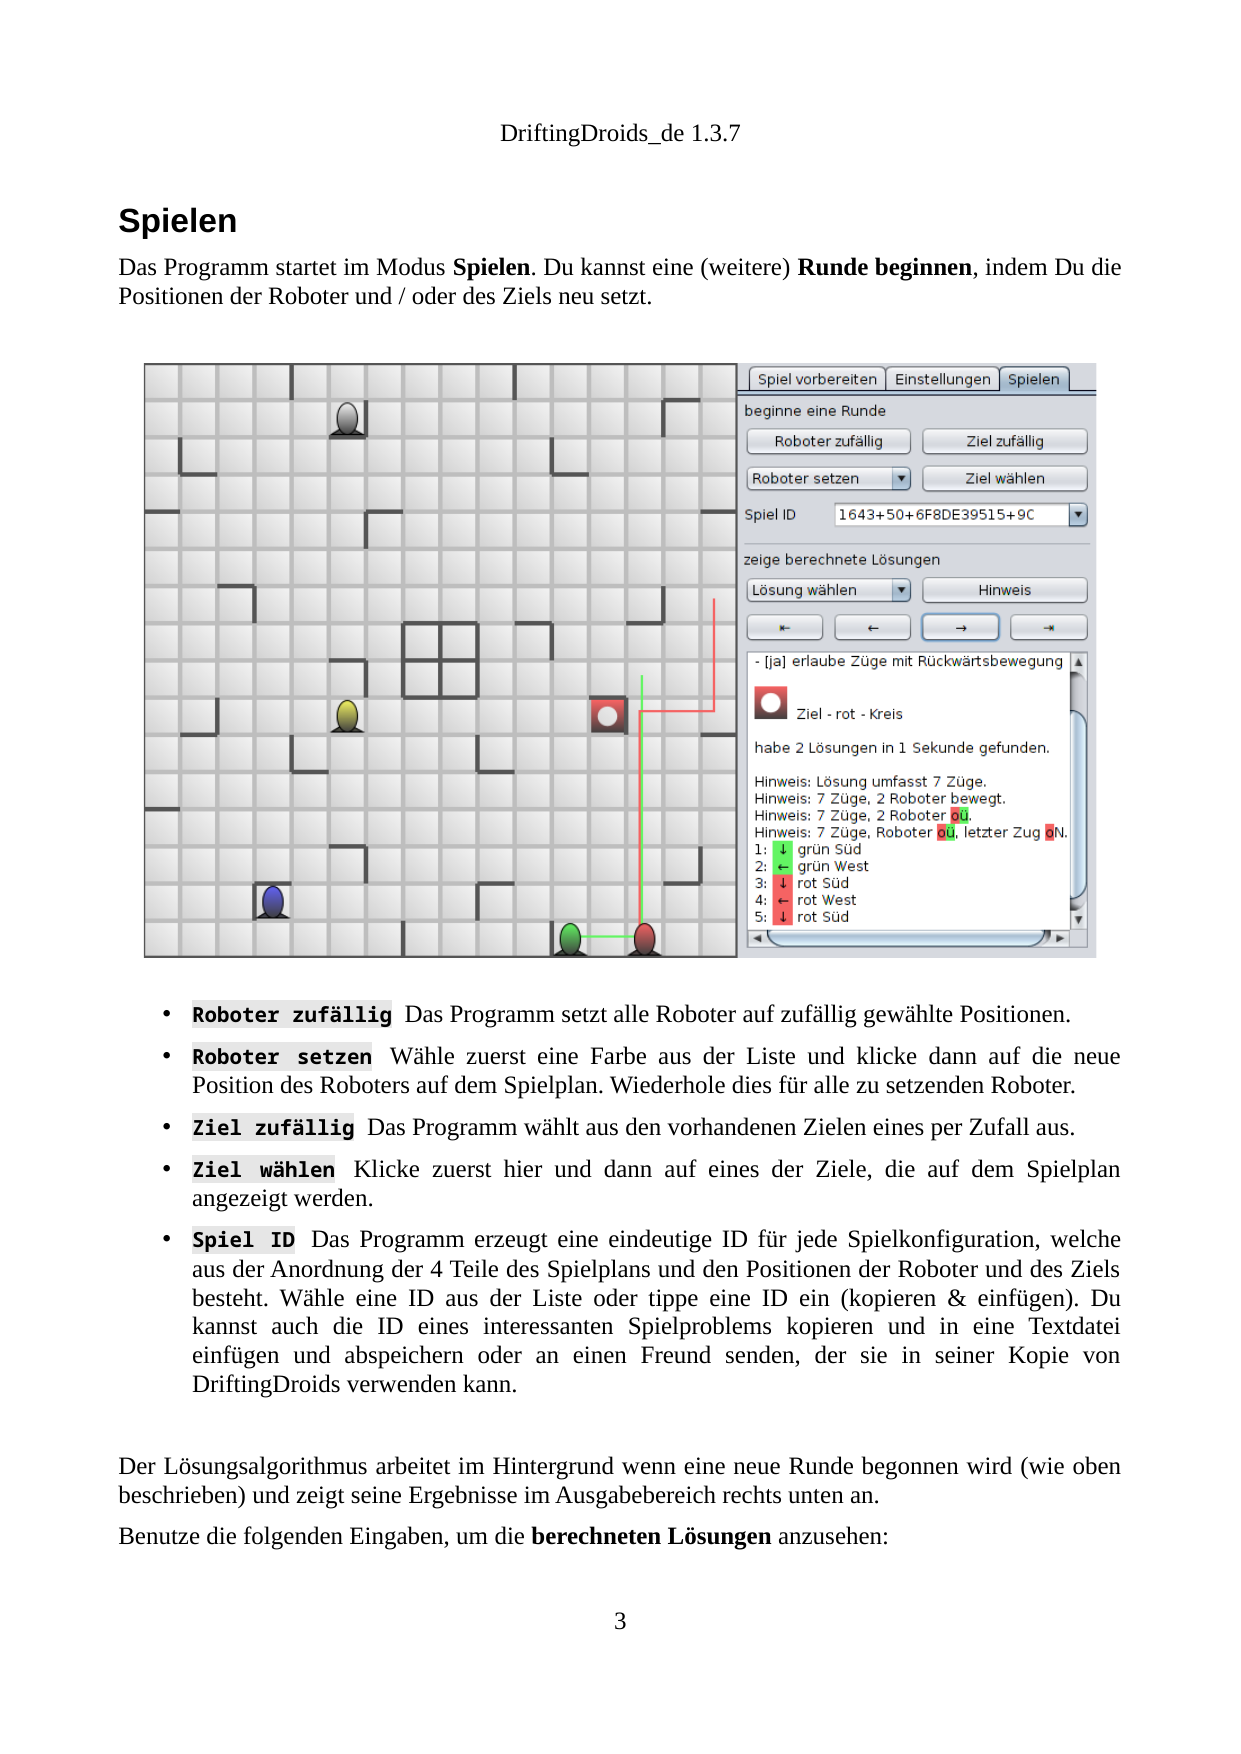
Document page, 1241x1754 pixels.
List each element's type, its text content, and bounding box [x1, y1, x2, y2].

text Das Programm startet im Modus Spielen. Du kannst eine (weitere) Runde beginnen, indem Du die Positionen der Roboter und / oder des Ziels neu setzt. [118, 252, 1122, 310]
list Ziel wählen Klicke zuerst hier und dann auf eines der Ziele, die auf dem Spielplan angezeigt werden. [162, 1154, 1122, 1212]
text Benutze die folgenden Eingaben, um die berechneten Lösungen anzusehen: [118, 1521, 1122, 1550]
subtitle Spielen [118, 201, 1122, 240]
list Spiel ID Das Programm erzeugt eine eindeutige ID für jede Spielkonfiguration, welche aus der Anordnung der 4 Teile des Spielplans und den Positionen der Roboter und des Ziels besteht. Wähle eine ID aus der Liste oder tippe eine ID ein (kopieren & einfügen). Du kannst auch die ID eines interessanten Spielproblems kopieren und in eine Textdatei einfügen und abspeichern oder an einen Freund senden, der sie in seiner Kopie von DriftingDroids verwenden kann. [162, 1224, 1122, 1398]
list Roboter setzen Wähle zuerst eine Farbe aus der Liste und klicke dann auf die neue Position des Roboters auf dem Spielplan. Wiederhole dies für alle zu setzenden Roboter. [162, 1041, 1122, 1099]
list Ziel zufällig Das Programm wählt aus den vorhandenen Zielen eines per Zufall aus. [162, 1112, 1122, 1141]
picture [143, 363, 1097, 958]
list Roboter zufällig Das Programm setzt alle Roboter auf zufällig gewählte Positionen. [162, 999, 1122, 1028]
text Der Lösungsalgorithmus arbeitet im Hintergrund wenn eine neue Runde begonnen wird (wie oben beschrieben) und zeigt seine Ergebnisse im Ausgabebereich rechts unten an. [118, 1451, 1122, 1509]
